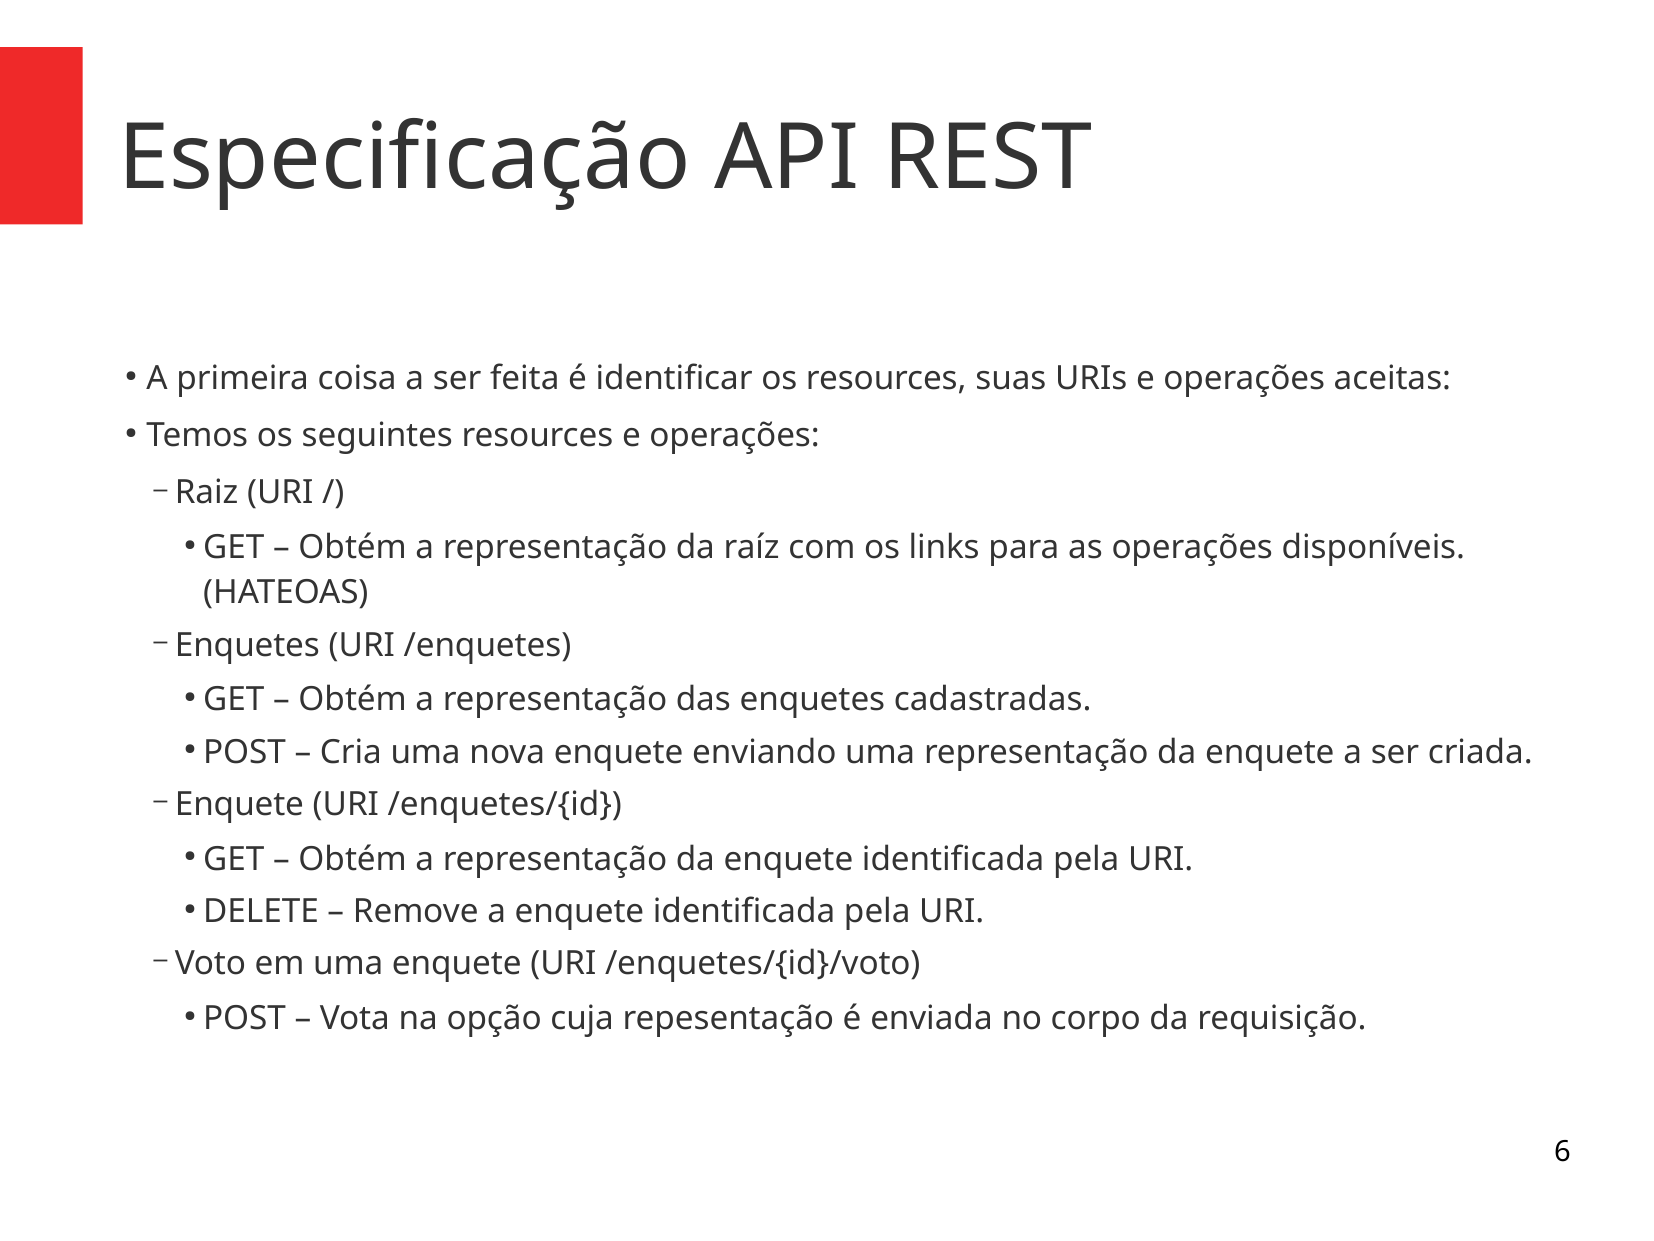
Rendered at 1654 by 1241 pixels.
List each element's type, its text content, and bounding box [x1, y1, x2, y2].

list A primeira coisa a ser feita é identificar os resources, suas URIs e operações aceitas: Temos os seguintes resources e operações: Raiz (URI /) GET – Obtém a representação da raíz com os links para as operações disponíveis. (HATEOAS) Enquetes (URI /enquetes) GET – Obtém a representação das enquetes cadastradas. POST – Cria uma nova enquete enviando uma representação da enquete a ser criada. Enquete (URI /enquetes/{id}) GET – Obtém a representação da enquete identificada pela URI. DELETE – Remove a enquete identificada pela URI. Voto em uma enquete (URI /enquetes/{id}/voto) POST – Vota na opção cuja repesentação é enviada no corpo da requisição. [118, 354, 1536, 1074]
title Especificação API REST [118, 49, 1571, 257]
